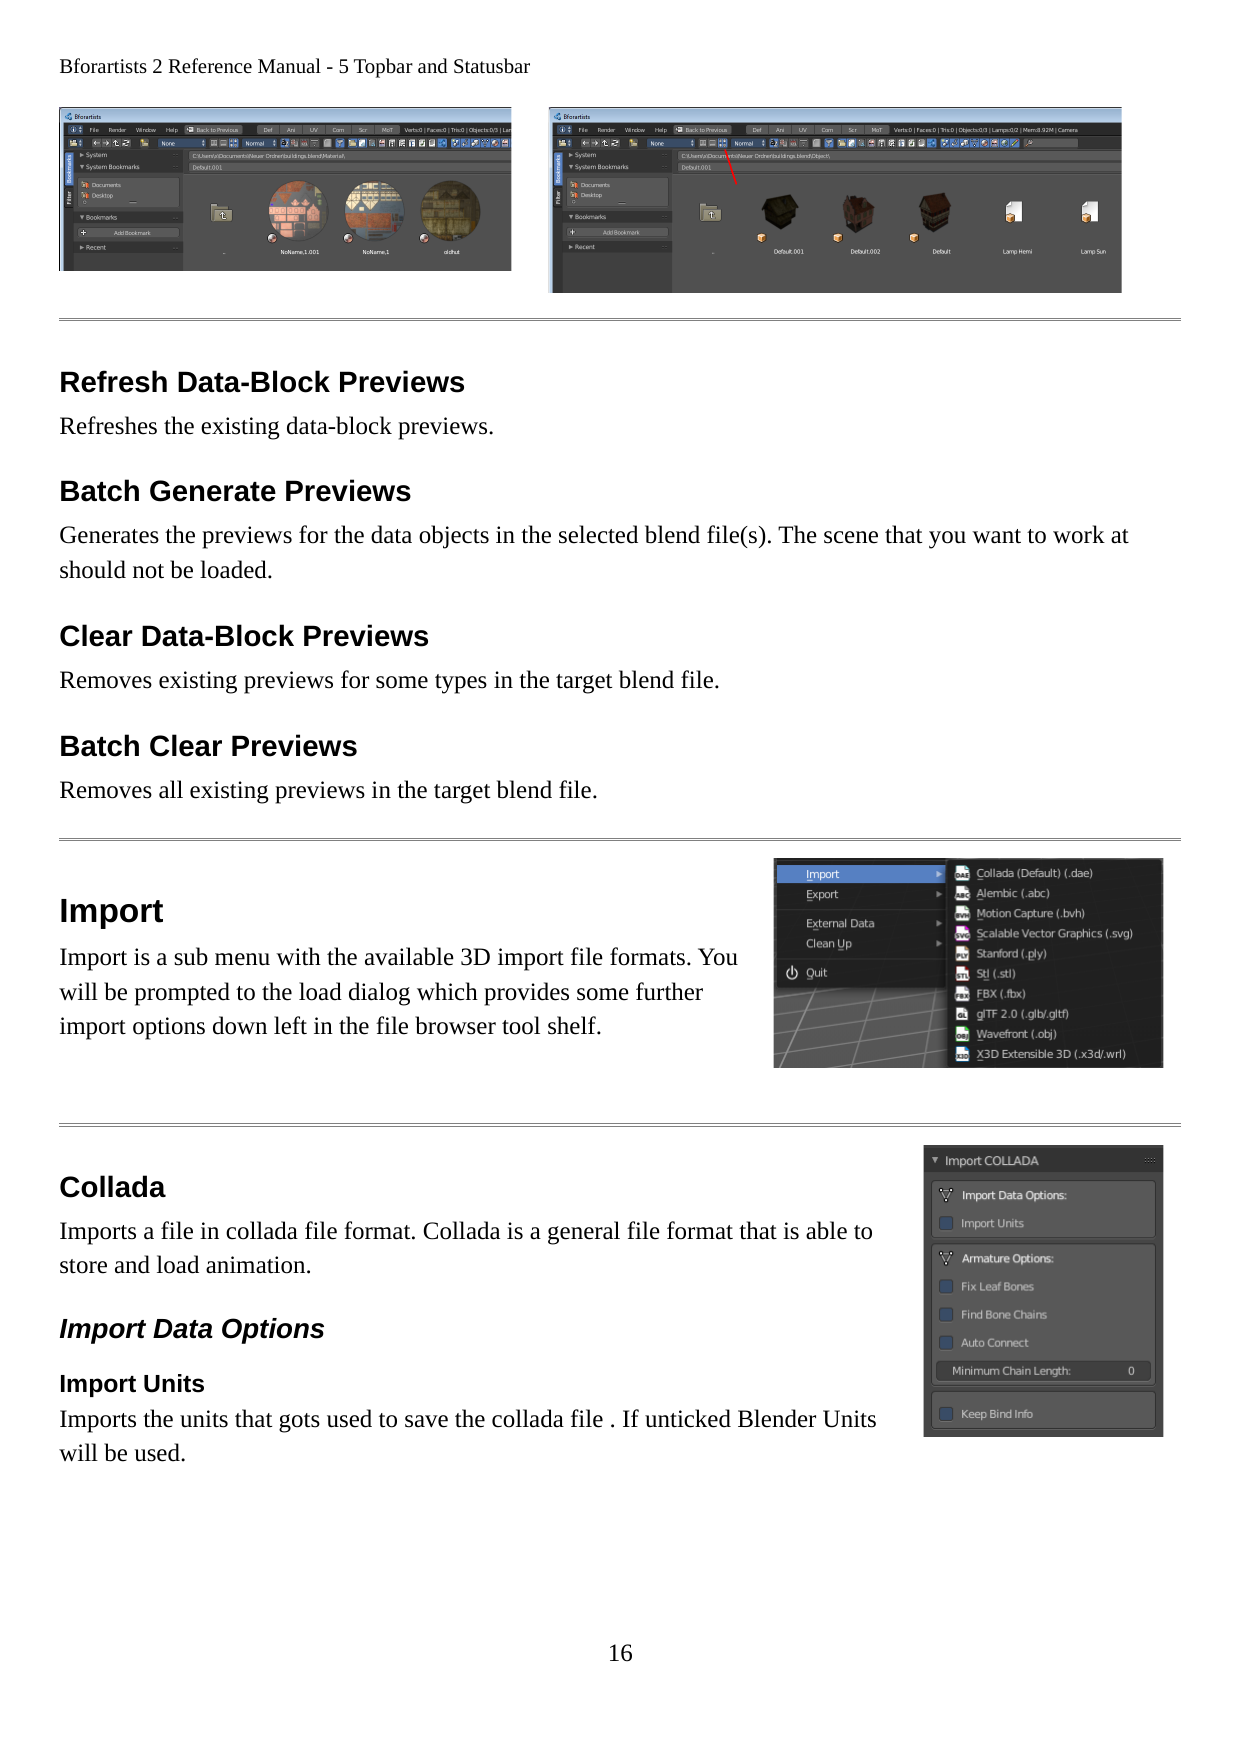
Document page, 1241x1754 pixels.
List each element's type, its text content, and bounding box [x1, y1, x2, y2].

text Refreshes the existing data-block previews. [59, 411, 1181, 439]
subtitle [1164, 1312, 1181, 1344]
text Removes all existing previews in the target blend file. [59, 775, 1181, 804]
subtitle Import Units [59, 1369, 923, 1398]
subtitle [1164, 1369, 1181, 1398]
picture [548, 107, 1122, 293]
text Imports a file in collada file format. Collada is a general file format that is able to store and load animation. [59, 1216, 923, 1279]
subtitle Import [59, 891, 773, 929]
text Removes existing previews for some types in the target blend file. [59, 665, 1181, 694]
subtitle Batch Generate Previews [59, 474, 1181, 508]
text Imports the units that gots used to save the collada file . If unticked Blender Units will be used. [59, 1404, 1181, 1467]
picture [773, 858, 1164, 1068]
text Generates the previews for the data objects in the selected blend file(s). The scene that you want to work at should not be loaded. [59, 521, 1181, 584]
subtitle [1164, 1170, 1181, 1204]
subtitle Import Data Options [59, 1312, 923, 1344]
text Import is a sub menu with the available 3D import file formats. You will be prompted to the load dialog which provides some further import options down left in the file browser tool shelf. [59, 942, 773, 1040]
subtitle Batch Clear Previews [59, 729, 1181, 762]
subtitle [1164, 891, 1181, 929]
picture [59, 107, 512, 271]
subtitle Collada [59, 1170, 923, 1204]
picture [923, 1145, 1164, 1437]
subtitle Refresh Data-Block Previews [59, 364, 1181, 398]
subtitle Clear Data-Block Previews [59, 619, 1181, 652]
